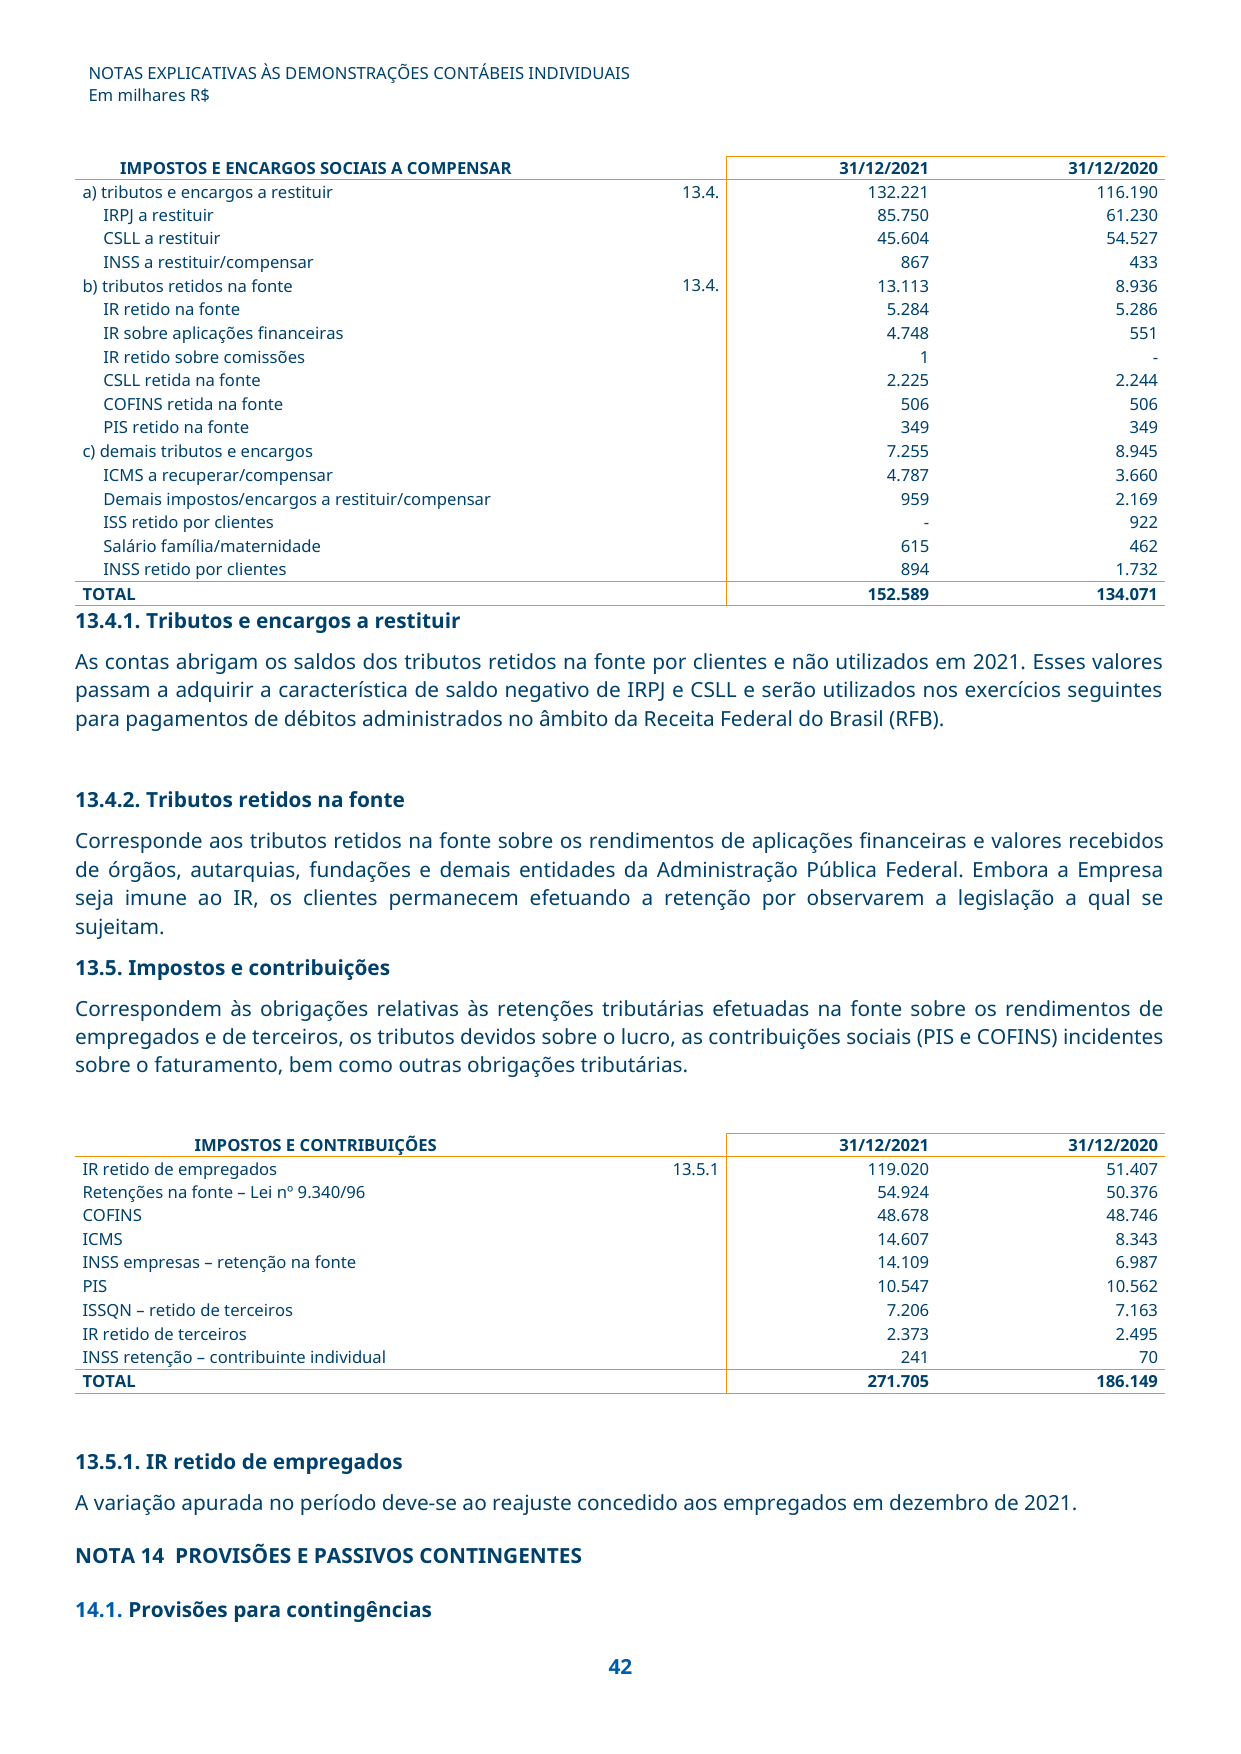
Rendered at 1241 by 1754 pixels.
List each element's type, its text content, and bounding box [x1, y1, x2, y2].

list Provisões para contingências [75, 1595, 1165, 1623]
table_cell 8.343 [936, 1227, 1165, 1251]
table_cell [668, 439, 726, 463]
table_cell 14.109 [727, 1251, 936, 1274]
table_cell 551 [936, 321, 1165, 345]
table_cell 1.732 [936, 558, 1165, 581]
table_cell 349 [727, 416, 936, 439]
table_cell [668, 534, 726, 558]
table_header IMPOSTOS E ENCARGOS SOCIAIS A COMPENSAR [75, 156, 556, 179]
table_cell 134.071 [936, 582, 1165, 605]
table_cell 7.206 [727, 1298, 936, 1322]
table_cell TOTAL [75, 582, 556, 605]
table_cell [556, 1322, 726, 1345]
table_cell [556, 1227, 726, 1251]
table_cell [668, 487, 726, 510]
table_cell [556, 1251, 726, 1274]
table_cell [556, 1274, 726, 1298]
list Tributos retidos na fonte [75, 786, 1165, 814]
table_cell 2.495 [936, 1322, 1165, 1345]
table_cell [556, 582, 726, 605]
table_cell 5.286 [936, 298, 1165, 321]
table_cell [668, 227, 726, 250]
text As contas abrigam os saldos dos tributos retidos na fonte por clientes e não utilizados em 2021. Esses valores passam a adquirir a característica de saldo negativo de IRPJ e CSLL e serão utilizados nos exercícios seguintes para pagamentos de débitos administrados no âmbito da Receita Federal do Brasil (RFB). [75, 647, 1165, 732]
list IR retido de empregados [75, 1447, 1165, 1476]
table_cell Salário família/maternidade [75, 534, 668, 558]
table_cell IR retido de terceiros [75, 1322, 556, 1345]
table_cell - [727, 510, 936, 534]
table_header [556, 1133, 726, 1156]
table_cell TOTAL [75, 1370, 556, 1393]
table_cell 2.373 [727, 1322, 936, 1345]
table_cell 85.750 [727, 203, 936, 227]
table_cell [556, 1204, 726, 1227]
table_cell 116.190 [936, 180, 1165, 203]
table_header IMPOSTOS E CONTRIBUIÇÕES [75, 1133, 556, 1156]
table_cell 1 [727, 345, 936, 368]
table_cell 54.527 [936, 227, 1165, 250]
table_cell [668, 558, 726, 581]
list Impostos e contribuições [75, 953, 1165, 981]
table_cell IR retido na fonte [75, 298, 668, 321]
table_cell 14.607 [727, 1227, 936, 1251]
table_cell [556, 1298, 726, 1322]
table_cell 433 [936, 250, 1165, 274]
table_cell 959 [727, 487, 936, 510]
table_cell ISSQN – retido de terceiros [75, 1298, 556, 1322]
table_cell [668, 298, 726, 321]
table_cell 50.376 [936, 1180, 1165, 1203]
table_cell [668, 369, 726, 392]
table_cell 13.4.2 [668, 274, 726, 297]
table_header 31/12/2020 [936, 157, 1165, 179]
table_cell 271.705 [727, 1370, 936, 1393]
table_cell 48.678 [727, 1204, 936, 1227]
table_cell [668, 345, 726, 368]
table_cell 241 [727, 1345, 936, 1369]
table_cell 506 [936, 392, 1165, 416]
table_cell 152.589 [727, 582, 936, 605]
table_cell CSLL retida na fonte [75, 369, 668, 392]
table_cell IR retido de empregados [75, 1157, 556, 1180]
table_cell c) demais tributos e encargos [75, 439, 668, 463]
table_cell IRPJ a restituir [75, 203, 668, 227]
table_cell 10.547 [727, 1274, 936, 1298]
table_cell 132.221 [727, 180, 936, 203]
table_cell [556, 1180, 726, 1203]
table_cell 922 [936, 510, 1165, 534]
table_cell b) tributos retidos na fonte [75, 274, 668, 297]
table_cell [668, 250, 726, 274]
table_cell PIS [75, 1274, 556, 1298]
table_cell ICMS a recuperar/compensar [75, 463, 668, 487]
table_cell INSS a restituir/compensar [75, 250, 668, 274]
table_cell INSS retenção – contribuinte individual [75, 1345, 556, 1369]
table_cell 7.163 [936, 1298, 1165, 1322]
table_cell 462 [936, 534, 1165, 558]
table_cell 5.284 [727, 298, 936, 321]
table_cell [668, 392, 726, 416]
table_cell ISS retido por clientes [75, 510, 668, 534]
table_cell - [936, 345, 1165, 368]
table_cell IR sobre aplicações financeiras [75, 321, 668, 345]
table_cell 45.604 [727, 227, 936, 250]
table_cell 10.562 [936, 1274, 1165, 1298]
table_cell 13.4.1 [668, 180, 726, 203]
table_cell INSS empresas – retenção na fonte [75, 1251, 556, 1274]
table_cell 13.113 [727, 274, 936, 297]
table_cell Retenções na fonte – Lei nº 9.340/96 [75, 1180, 556, 1203]
table_cell 48.746 [936, 1204, 1165, 1227]
table_cell 119.020 [727, 1157, 936, 1180]
table_cell [556, 1370, 726, 1393]
table_cell 2.244 [936, 369, 1165, 392]
table_cell 54.924 [727, 1180, 936, 1203]
table_cell [668, 321, 726, 345]
table_cell 8.936 [936, 274, 1165, 297]
table_cell 3.660 [936, 463, 1165, 487]
table_cell INSS retido por clientes [75, 558, 668, 581]
text Corresponde aos tributos retidos na fonte sobre os rendimentos de aplicações financeiras e valores recebidos de órgãos, autarquias, fundações e demais entidades da Administração Pública Federal. Embora a Empresa seja imune ao IR, os clientes permanecem efetuando a retenção por observarem a legislação a qual se sujeitam. [75, 827, 1165, 940]
table_cell 8.945 [936, 439, 1165, 463]
table_cell 4.787 [727, 463, 936, 487]
table_cell [556, 1345, 726, 1369]
table_cell 51.407 [936, 1157, 1165, 1180]
table_cell 4.748 [727, 321, 936, 345]
table_cell 6.987 [936, 1251, 1165, 1274]
table_cell ICMS [75, 1227, 556, 1251]
table_header 31/12/2020 [936, 1134, 1165, 1156]
table_cell Demais impostos/encargos a restituir/compensar [75, 487, 668, 510]
table_cell [668, 463, 726, 487]
table_cell 894 [727, 558, 936, 581]
table_cell IR retido sobre comissões [75, 345, 668, 368]
table_header 31/12/2021 [727, 157, 936, 179]
table_cell PIS retido na fonte [75, 416, 668, 439]
table_cell 867 [727, 250, 936, 274]
text A variação apurada no período deve-se ao reajuste concedido aos empregados em dezembro de 2021. [75, 1488, 1165, 1516]
table_cell 2.225 [727, 369, 936, 392]
table_cell a) tributos e encargos a restituir [75, 180, 668, 203]
table_cell [668, 416, 726, 439]
table_cell 13.5.1 [556, 1157, 726, 1180]
text Correspondem às obrigações relativas às retenções tributárias efetuadas na fonte sobre os rendimentos de empregados e de terceiros, os tributos devidos sobre o lucro, as contribuições sociais (PIS e COFINS) incidentes sobre o faturamento, bem como outras obrigações tributárias. [75, 994, 1165, 1079]
list Tributos e encargos a restituir [75, 606, 1165, 634]
table_header [556, 156, 726, 179]
table_cell 615 [727, 534, 936, 558]
table_cell [668, 203, 726, 227]
subtitle PROVISÕES E PASSIVOS CONTINGENTES [75, 1541, 1165, 1570]
table_cell 61.230 [936, 203, 1165, 227]
table_cell 7.255 [727, 439, 936, 463]
table_cell 349 [936, 416, 1165, 439]
table_cell 2.169 [936, 487, 1165, 510]
table_cell [668, 510, 726, 534]
table_cell 70 [936, 1345, 1165, 1369]
table_cell CSLL a restituir [75, 227, 668, 250]
table_cell 186.149 [936, 1370, 1165, 1393]
table_cell COFINS retida na fonte [75, 392, 668, 416]
table_cell 506 [727, 392, 936, 416]
table_header 31/12/2021 [727, 1134, 936, 1156]
table_cell COFINS [75, 1204, 556, 1227]
